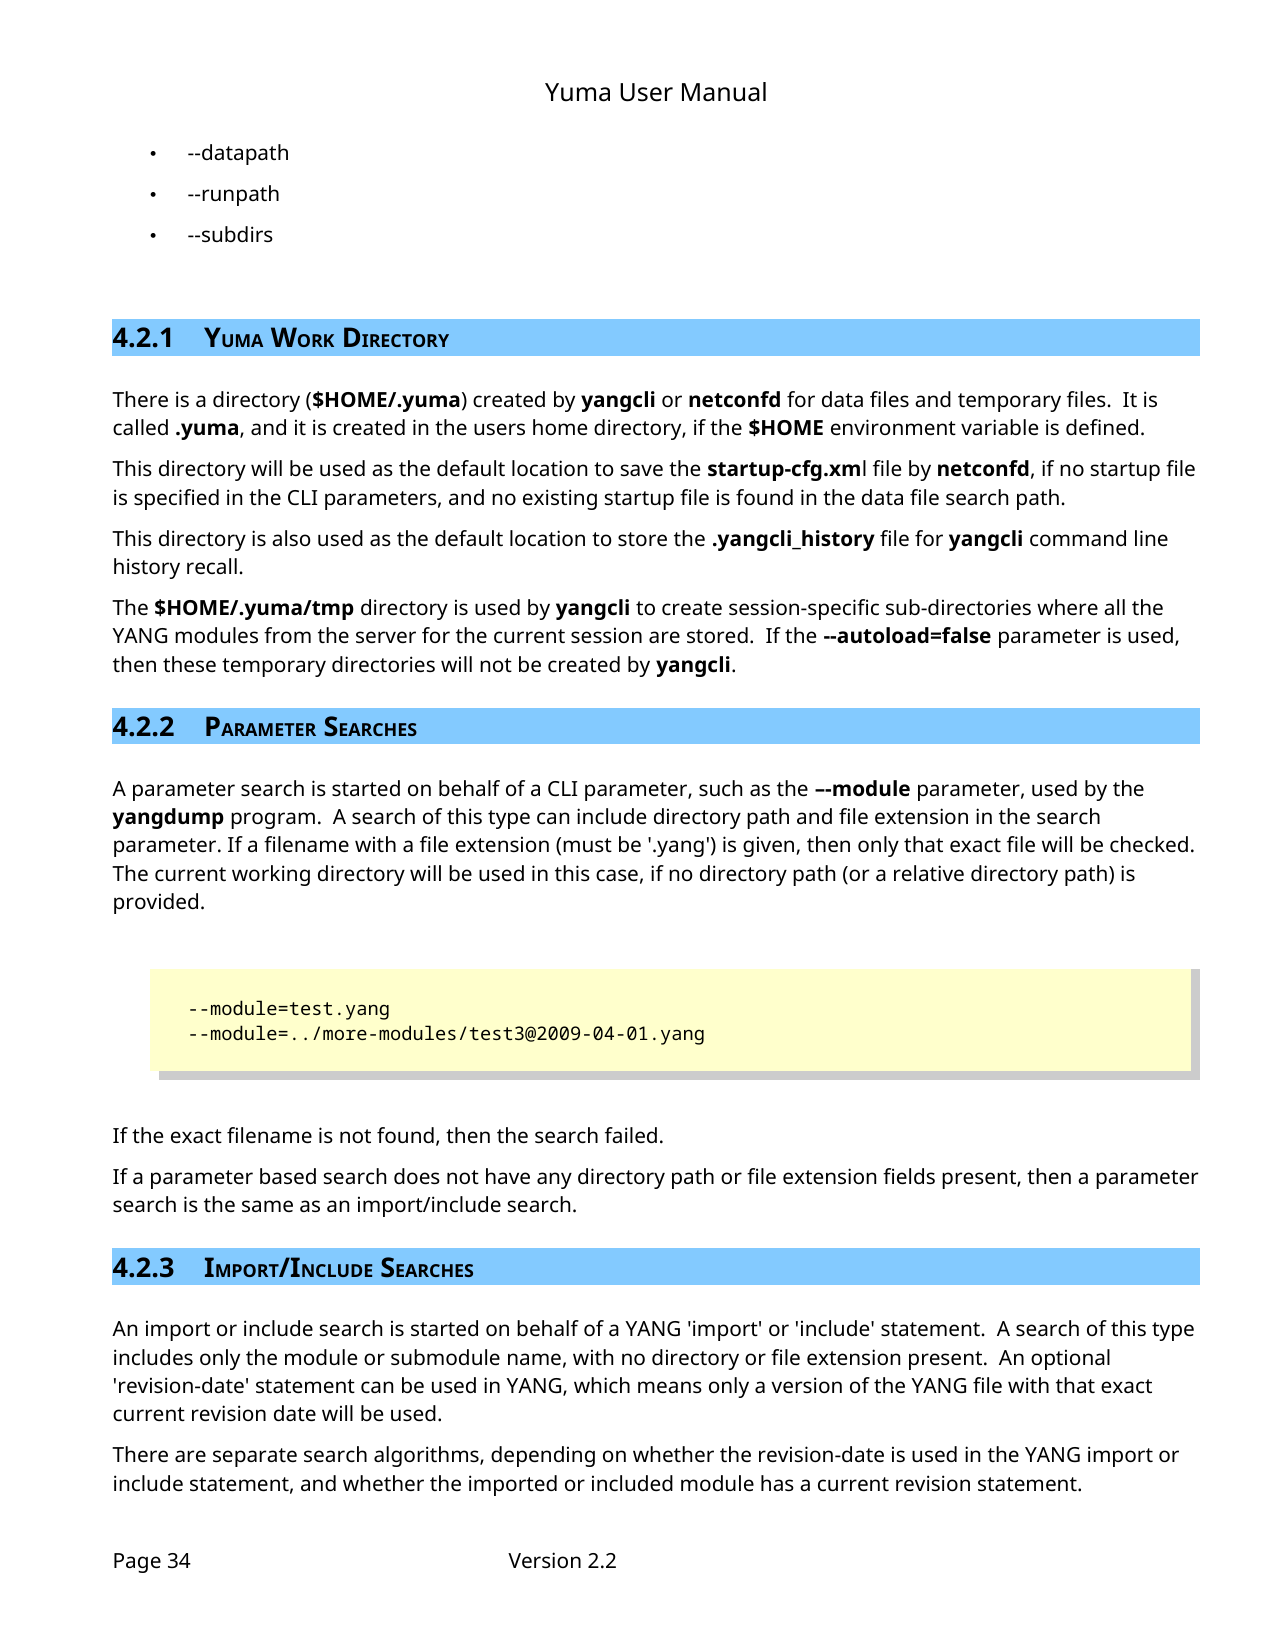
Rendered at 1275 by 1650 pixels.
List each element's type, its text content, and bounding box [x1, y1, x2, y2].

list --module=test.yang --module=../more-modules/test3@2009-04-01.yang [150, 995, 1191, 1071]
text This directory is also used as the default location to store the .yangcli_history file for yangcli command line history recall. [112, 524, 1200, 581]
list --runpath [150, 179, 1200, 208]
text This directory will be used as the default location to save the startup-cfg.xml file by netconfd, if no startup file is specified in the CLI parameters, and no existing startup file is found in the data file search path. [112, 454, 1200, 511]
text There is a directory ($HOME/.yuma) created by yangcli or netconfd for data files and temporary files. It is called .yuma, and it is created in the users home directory, if the $HOME environment variable is defined. [112, 385, 1200, 442]
text The $HOME/.yuma/tmp directory is used by yangcli to create session-specific sub-directories where all the YANG modules from the server for the current session are stored. If the --autoload=false parameter is used, then these temporary directories will not be created by yangcli. [112, 593, 1200, 678]
list --subdirs [150, 220, 1200, 249]
subtitle Import/Include Searches [112, 1248, 1200, 1285]
subtitle Parameter Searches [112, 708, 1200, 744]
text If a parameter based search does not have any directory path or file extension fields present, then a parameter search is the same as an import/include search. [112, 1162, 1200, 1219]
text If the exact filename is not found, then the search failed. [112, 1121, 1200, 1150]
text An import or include search is started on behalf of a YANG 'import' or 'include' statement. A search of this type includes only the module or submodule name, with no directory or file extension present. An optional 'revision-date' statement can be used in YANG, which means only a version of the YANG file with that exact current revision date will be used. [112, 1314, 1200, 1428]
list --datapath [150, 138, 1200, 167]
text A parameter search is started on behalf of a CLI parameter, such as the –-module parameter, used by the yangdump program. A search of this type can include directory path and file extension in the search parameter. If a filename with a file extension (must be '.yang') is given, then only that exact file will be checked. The current working directory will be used in this case, if no directory path (or a relative directory path) is provided. [112, 774, 1200, 916]
subtitle Yuma Work Directory [112, 319, 1200, 356]
text There are separate search algorithms, depending on whether the revision-date is used in the YANG import or include statement, and whether the imported or included module has a current revision statement. [112, 1441, 1200, 1497]
